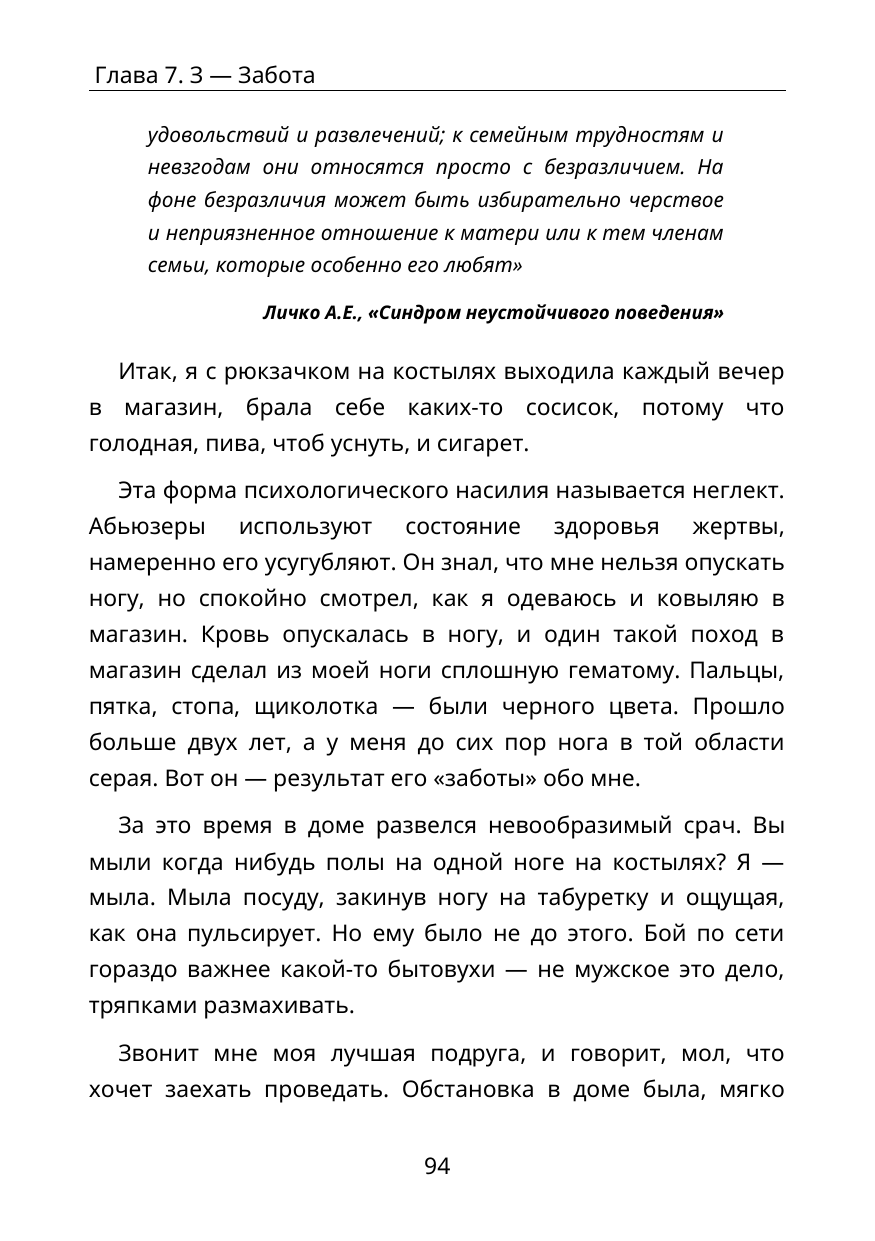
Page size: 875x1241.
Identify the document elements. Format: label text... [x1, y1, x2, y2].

text Итак, я с рюкзачком на костылях выходила каждый вечер в магазин, брала себе каких-то сосисок, потому что голодная, пива, чтоб уснуть, и сигарет. [88, 355, 786, 458]
text Звонит мне моя лучшая подруга, и говорит, мол, что хочет заехать проведать. Обстановка в доме была, мягко [88, 1037, 786, 1104]
text Личко А.Е., «Синдром неустойчивого поведения» [148, 295, 726, 325]
text удовольствий и развлечений; к семейным трудностям и невзгодам они относятся просто с безразличием. На фоне безразличия может быть избирательно черствое и неприязненное отношение к матери или к тем членам семьи, которые особенно его любят» [148, 120, 726, 279]
text За это время в доме развелся невообразимый срач. Вы мыли когда нибудь полы на одной ноге на костылях? Я — мыла. Мыла посуду, закинув ногу на табуретку и ощущая, как она пульсирует. Но ему было не до этого. Бой по сети гораздо важнее какой-то бытовухи — не мужское это дело, тряпками размахивать. [88, 809, 786, 1020]
text Эта форма психологического насилия называется неглект. Абьюзеры используют состояние здоровья жертвы, намеренно его усугубляют. Он знал, что мне нельзя опускать ногу, но спокойно смотрел, как я одеваюсь и ковыляю в магазин. Кровь опускалась в ногу, и один такой поход в магазин сделал из моей ноги сплошную гематому. Пальцы, пятка, стопа, щиколотка — были черного цвета. Прошло больше двух лет, а у меня до сих пор нога в той области серая. Вот он — результат его «заботы» обо мне. [88, 474, 786, 793]
